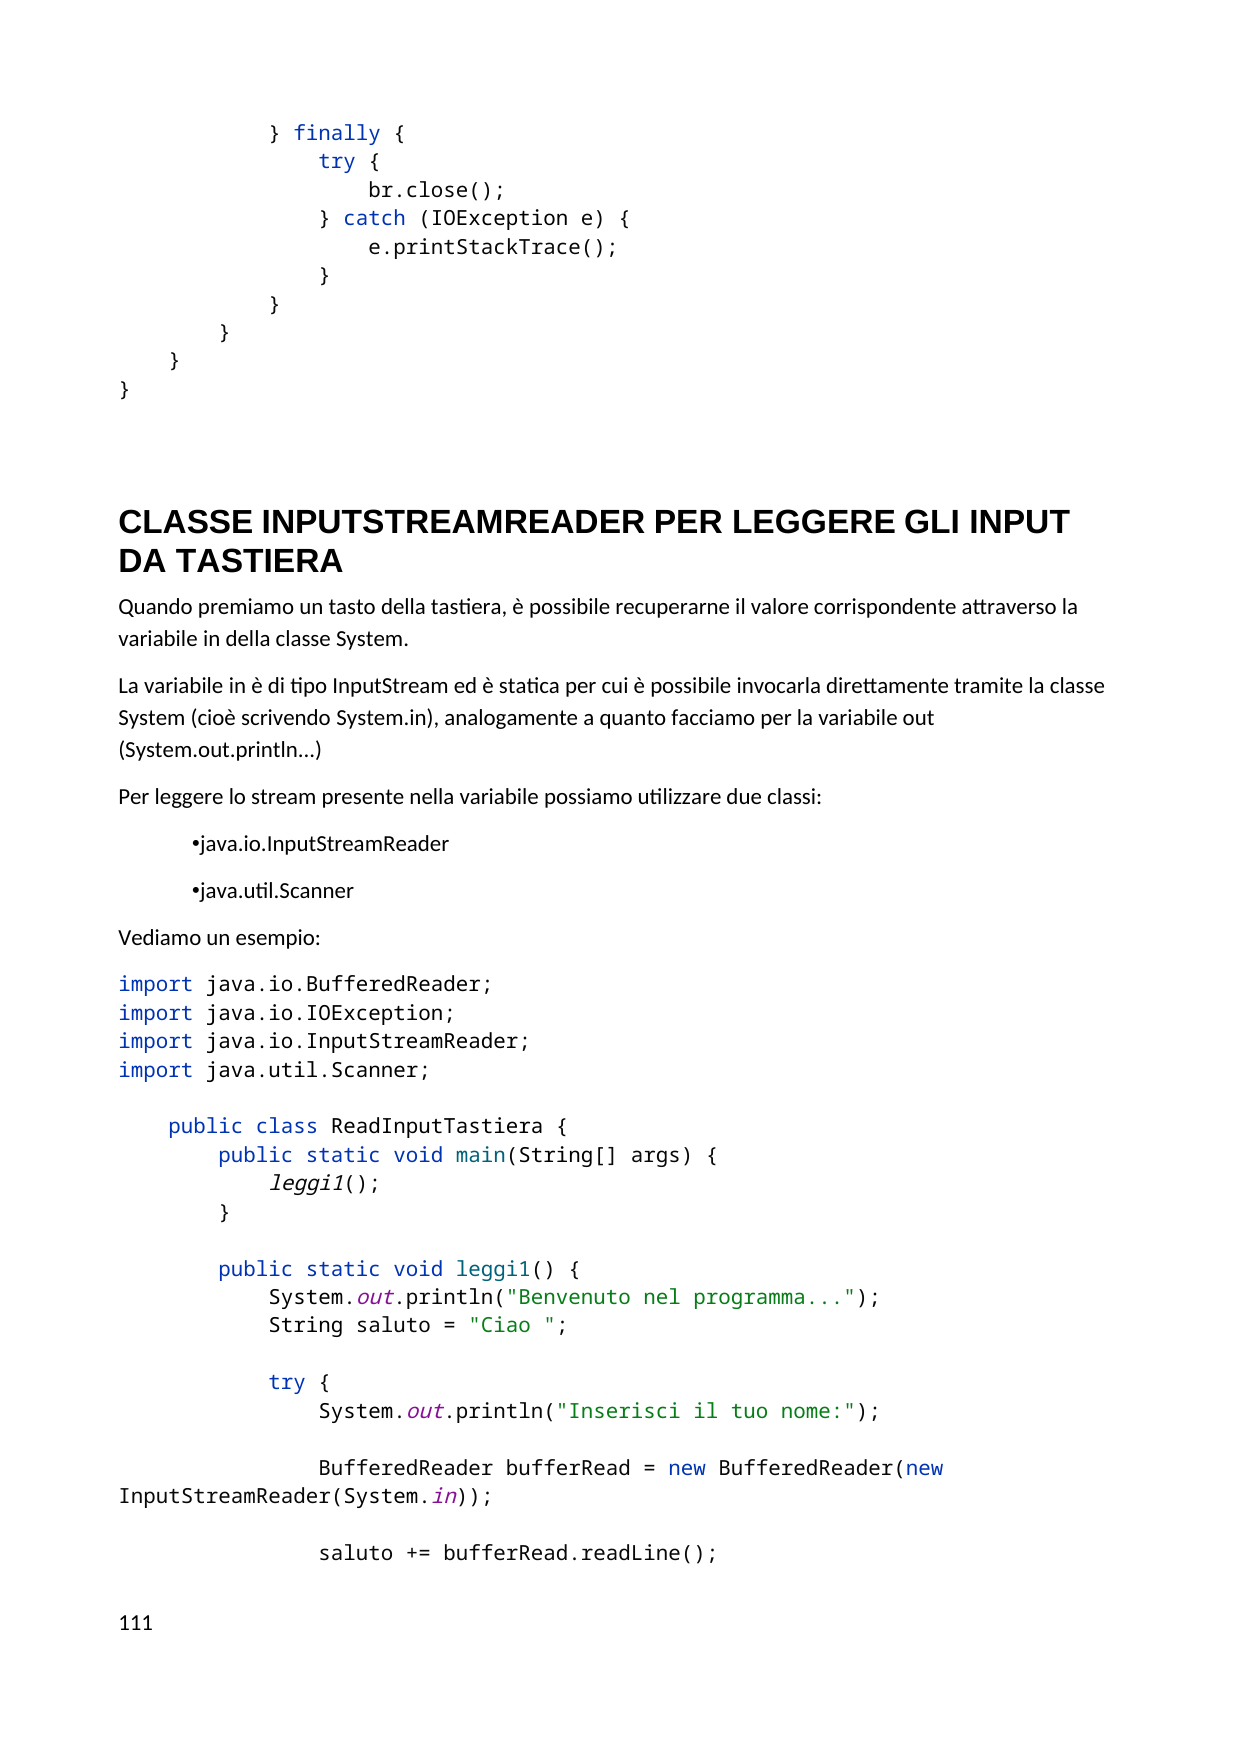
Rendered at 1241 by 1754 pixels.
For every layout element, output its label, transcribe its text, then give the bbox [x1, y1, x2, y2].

text } finally { try { br.close(); } catch (IOException e) { e.printStackTrace(); } } } } } [118, 118, 1122, 402]
text La variabile in è di tipo InputStream ed è statica per cui è possibile invocarla direttamente tramite la classe System (cioè scrivendo System.in), analogamente a quanto facciamo per la variabile out (System.out.println...) [118, 671, 1122, 763]
text Quando premiamo un tasto della tastiera, è possibile recuperarne il valore corrispondente attraverso la variabile in della classe System. [118, 592, 1122, 652]
list java.io.InputStreamReader [118, 829, 1122, 857]
text Vediamo un esempio: [118, 923, 1122, 951]
list java.util.Scanner [118, 876, 1122, 904]
text Per leggere lo stream presente nella variabile possiamo utilizzare due classi: [118, 782, 1122, 810]
text import java.io.BufferedReader; import java.io.IOException; import java.io.InputStreamReader; import java.util.Scanner; public class ReadInputTastiera { public static void main(String[] args) { leggi1(); } public static void leggi1() { System.out.println("Benvenuto nel programma..."); String saluto = "Ciao "; try { System.out.println("Inserisci il tuo nome:"); BufferedReader bufferRead = new BufferedReader(new InputStreamReader(System.in)); saluto += bufferRead.readLine(); [118, 969, 1122, 1567]
subtitle CLASSE INPUTSTREAMREADER PER LEGGERE GLI INPUT DA TASTIERA [118, 502, 1122, 580]
